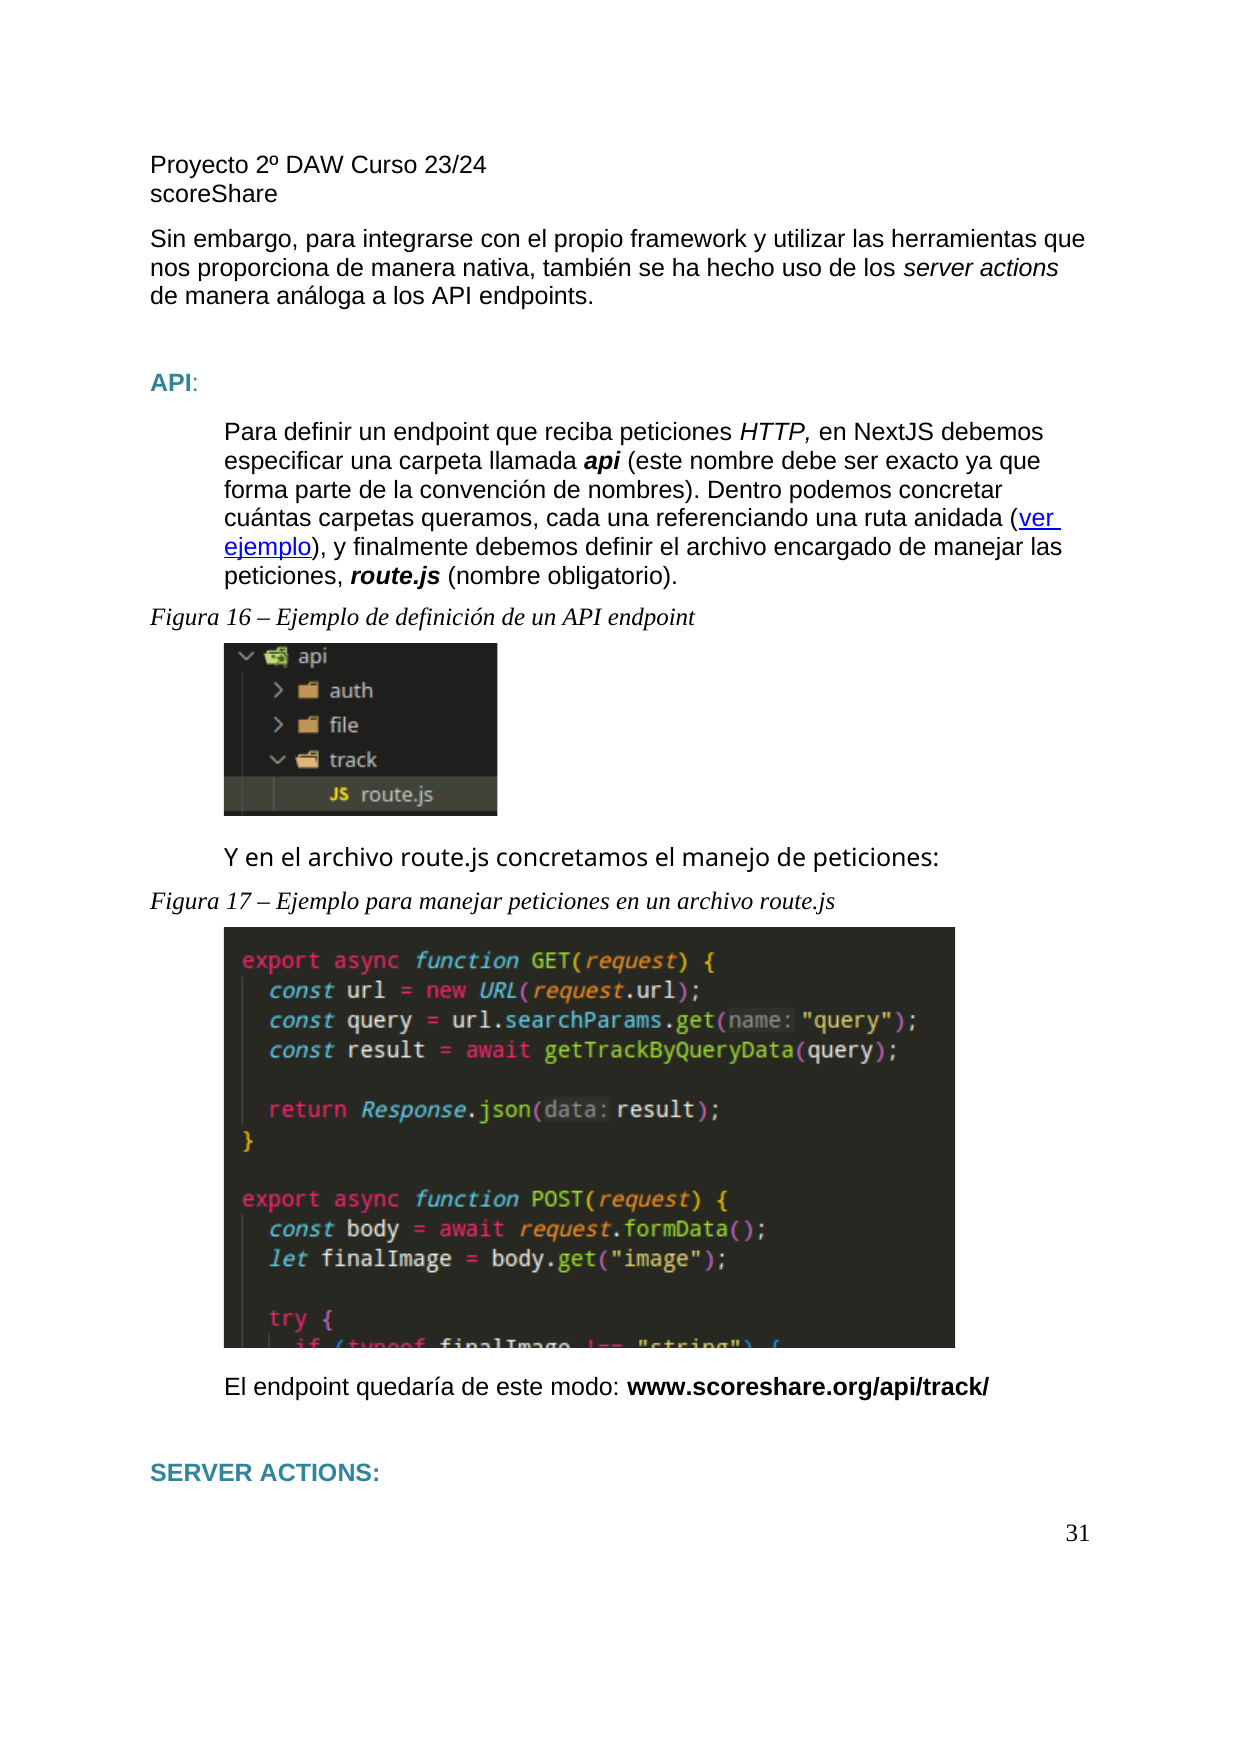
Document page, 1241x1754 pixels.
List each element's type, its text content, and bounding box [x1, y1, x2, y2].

text El endpoint quedaría de este modo: www.scoreshare.org/api/track/ [224, 1371, 1090, 1400]
text Sin embargo, para integrarse con el propio framework y utilizar las herramientas que nos proporciona de manera nativa, también se ha hecho uso de los server actions de manera análoga a los API endpoints. [150, 224, 1090, 310]
text Y en el archivo route.js concretamos el manejo de peticiones: [224, 839, 1090, 873]
picture [223, 927, 955, 1348]
text API: [150, 367, 1090, 396]
text SERVER ACTIONS: [150, 1458, 1090, 1486]
text Para definir un endpoint que reciba peticiones HTTP, en NextJS debemos especificar una carpeta llamada api (este nombre debe ser exacto ya que forma parte de la convención de nombres). Dentro podemos concretar cuántas carpetas queramos, cada una referenciando una ruta anidada (ver ejemplo), y finalmente debemos definir el archivo encargado de manejar las peticiones, route.js (nombre obligatorio). [224, 417, 1090, 589]
text Figura 21 – Ejemplo para manejar peticiones en un archivo route.js [150, 886, 1090, 914]
picture [223, 643, 498, 816]
text Figura 20 – Ejemplo de definición de un API endpoint [150, 602, 1090, 631]
